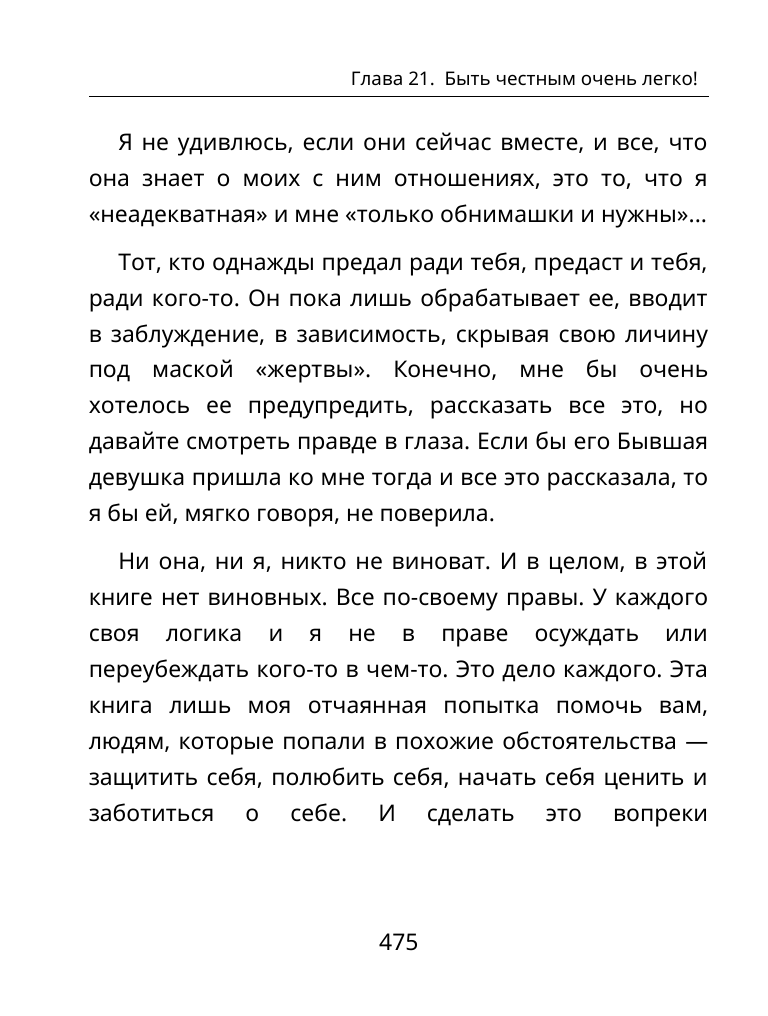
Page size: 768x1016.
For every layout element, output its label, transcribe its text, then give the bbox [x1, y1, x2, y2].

text Тот, кто однажды предал ради тебя, предаст и тебя, ради кого-то. Он пока лишь обрабатывает ее, вводит в заблуждение, в зависимость, скрывая свою личину под маской «жертвы». Конечно, мне бы очень хотелось ее предупредить, рассказать все это, но давайте смотреть правде в глаза. Если бы его Бывшая девушка пришла ко мне тогда и все это рассказала, то я бы ей, мягко говоря, не поверила. [88, 246, 709, 528]
text Ни она, ни я, никто не виноват. И в целом, в этой книге нет виновных. Все по-своему правы. У каждого своя логика и я не в праве осуждать или переубеждать кого-то в чем-то. Это дело каждого. Эта книга лишь моя отчаянная попытка помочь вам, людям, которые попали в похожие обстоятельства — защитить себя, полюбить себя, начать себя ценить и заботиться о себе. И сделать это вопреки [88, 545, 709, 828]
text Я не удивлюсь, если они сейчас вместе, и все, что она знает о моих с ним отношениях, это то, что я «неадекватная» и мне «только обнимашки и нужны»... [88, 126, 709, 229]
